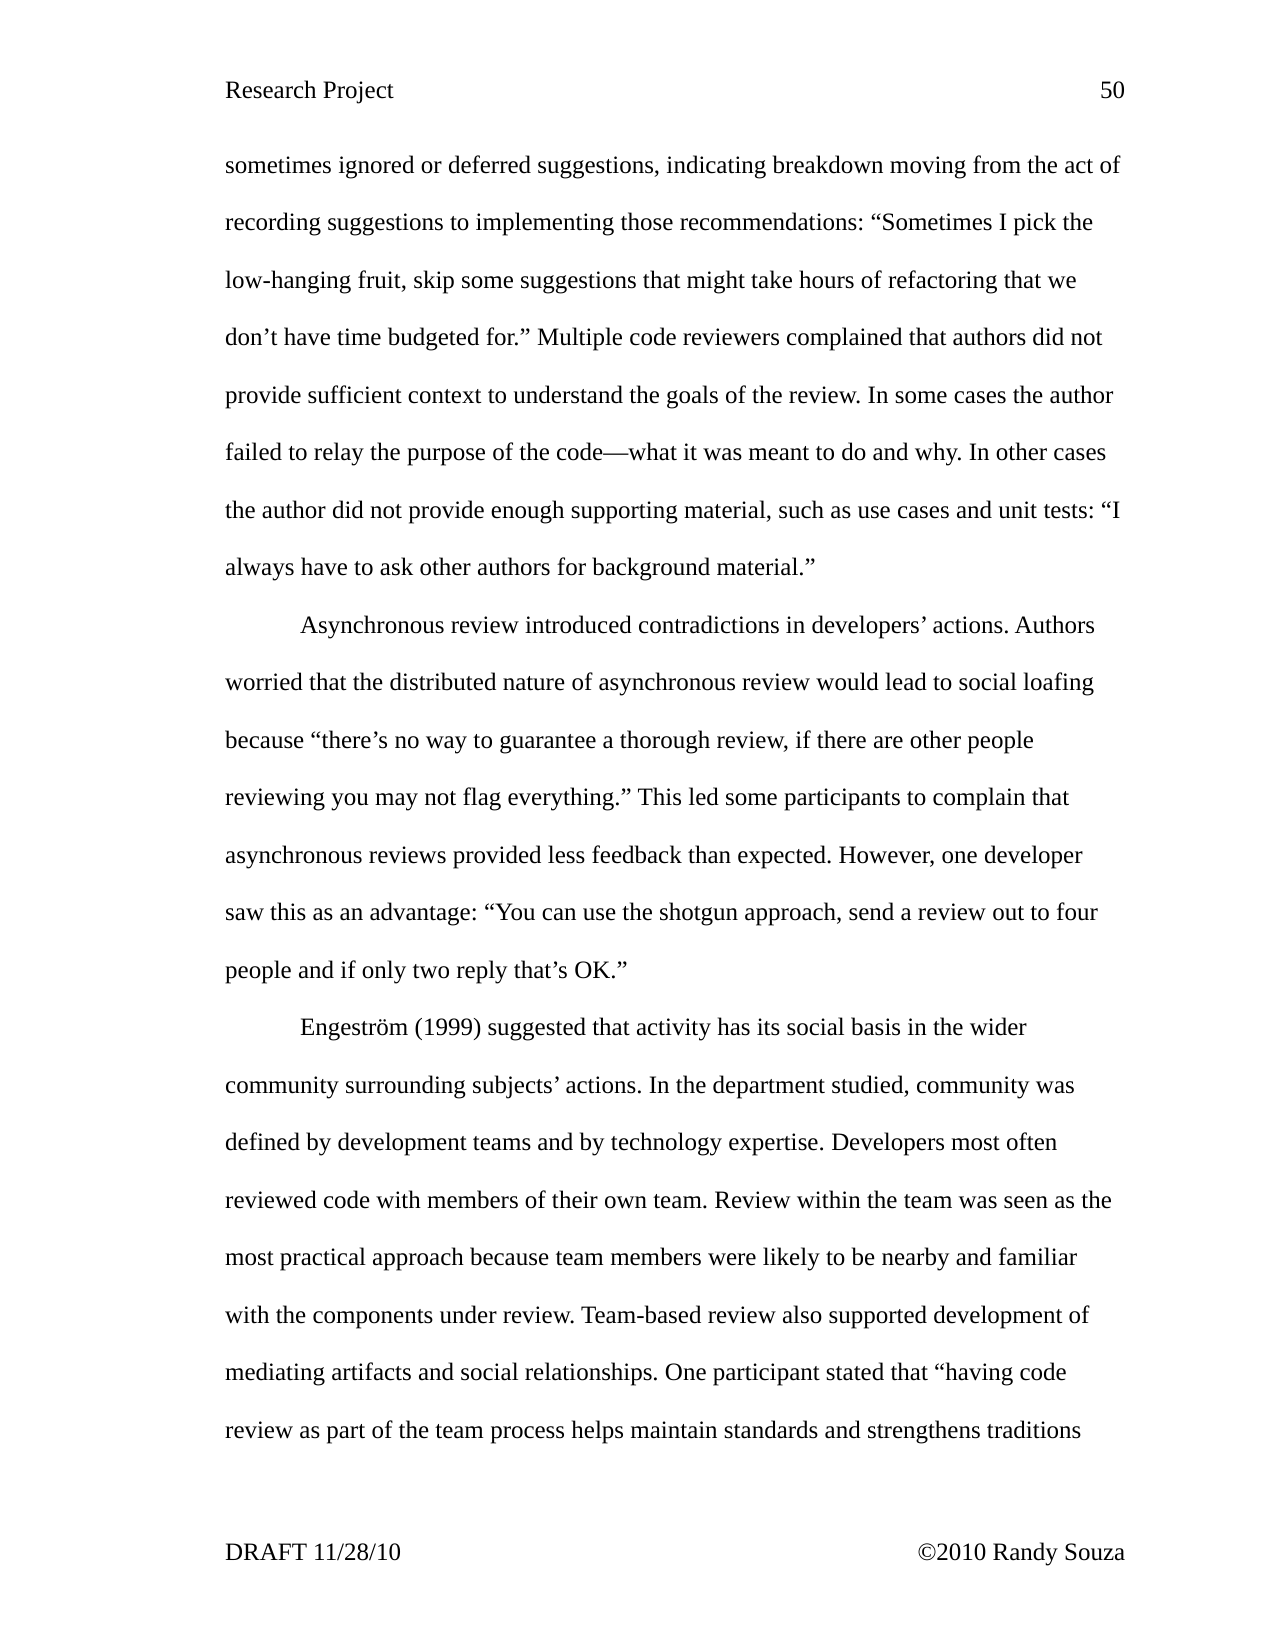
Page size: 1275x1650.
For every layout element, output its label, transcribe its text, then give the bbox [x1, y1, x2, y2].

text Asynchronous review introduced contradictions in developers’ actions. Authors worried that the distributed nature of asynchronous review would lead to social loafing because “there’s no way to guarantee a thorough review, if there are other people reviewing you may not flag everything.” This led some participants to complain that asynchronous reviews provided less feedback than expected. However, one developer saw this as an advantage: “You can use the shotgun approach, send a review out to four people and if only two reply that’s OK.” [225, 610, 1125, 984]
text Engeström (1999) suggested that activity has its social basis in the wider community surrounding subjects’ actions. In the department studied, community was defined by development teams and by technology expertise. Developers most often reviewed code with members of their own team. Review within the team was seen as the most practical approach because team members were likely to be nearby and familiar with the components under review. Team-based review also supported development of mediating artifacts and social relationships. One participant stated that “having code review as part of the team process helps maintain standards and strengthens traditions [225, 1012, 1125, 1444]
text sometimes ignored or deferred suggestions, indicating breakdown moving from the act of recording suggestions to implementing those recommendations: “Sometimes I pick the low-hanging fruit, skip some suggestions that might take hours of refactoring that we don’t have time budgeted for.” Multiple code reviewers complained that authors did not provide sufficient context to understand the goals of the review. In some cases the author failed to relay the purpose of the code—what it was meant to do and why. In other cases the author did not provide enough supporting material, such as use cases and unit tests: “I always have to ask other authors for background material.” [225, 150, 1125, 581]
